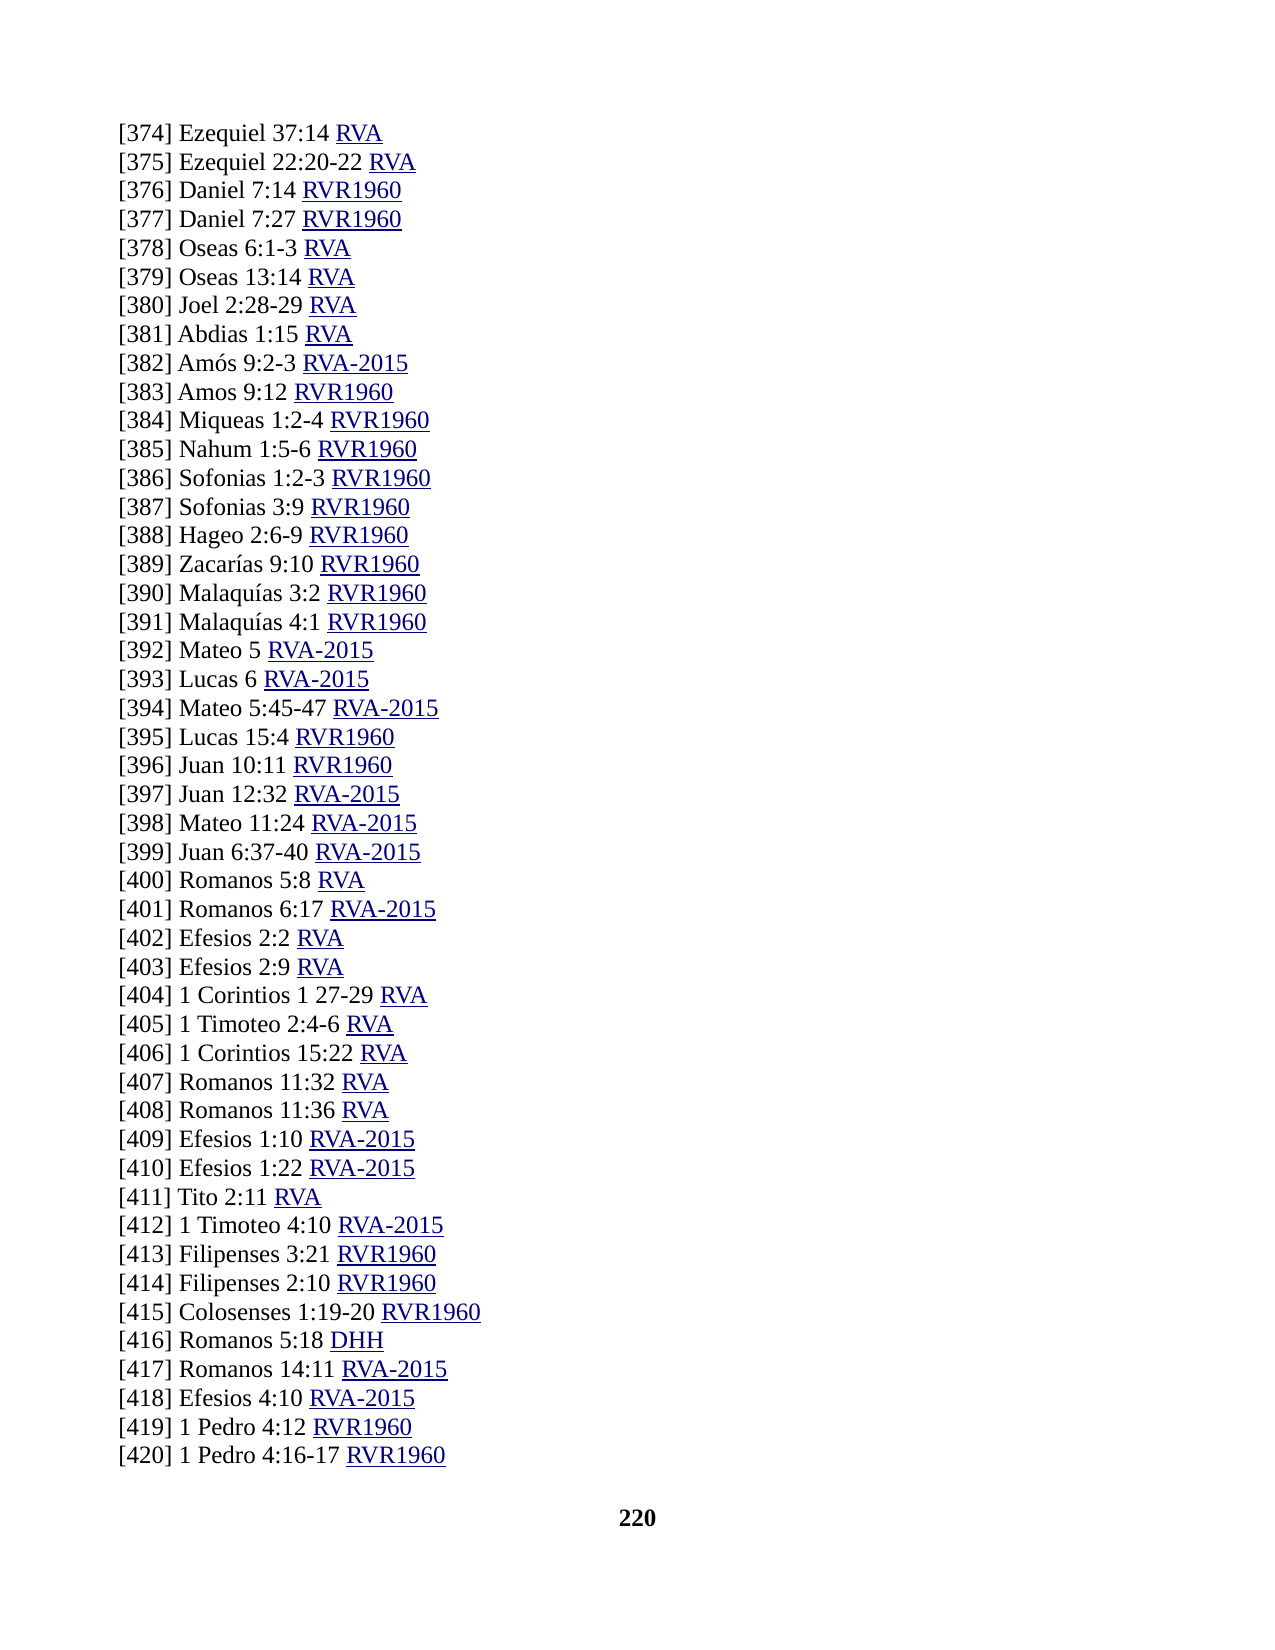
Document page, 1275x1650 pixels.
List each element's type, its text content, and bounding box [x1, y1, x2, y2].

text Oseas 6:1-3 RVA [118, 233, 1157, 262]
text Romanos 6:17 RVA-2015 [118, 894, 1157, 923]
text Romanos 14:11 RVA-2015 [118, 1354, 1157, 1383]
text 1 Pedro 4:12 RVR1960 [118, 1412, 1157, 1441]
text Romanos 5:8 RVA [118, 866, 1157, 894]
text Ezequiel 37:14 RVA [118, 118, 1157, 147]
text Sofonias 3:9 RVR1960 [118, 492, 1157, 521]
text Filipenses 2:10 RVR1960 [118, 1268, 1157, 1297]
text Romanos 11:32 RVA [118, 1067, 1157, 1096]
text Daniel 7:27 RVR1960 [118, 204, 1157, 233]
text Lucas 15:4 RVR1960 [118, 722, 1157, 751]
text Malaquías 3:2 RVR1960 [118, 578, 1157, 607]
text Efesios 4:10 RVA-2015 [118, 1383, 1157, 1412]
text Miqueas 1:2-4 RVR1960 [118, 406, 1157, 434]
text Filipenses 3:21 RVR1960 [118, 1239, 1157, 1268]
text Mateo 5 RVA-2015 [118, 636, 1157, 664]
text Malaquías 4:1 RVR1960 [118, 607, 1157, 636]
text 1 Timoteo 2:4-6 RVA [118, 1009, 1157, 1038]
text Juan 12:32 RVA-2015 [118, 779, 1157, 808]
text Efesios 2:9 RVA [118, 952, 1157, 981]
text 1 Timoteo 4:10 RVA-2015 [118, 1211, 1157, 1239]
text Daniel 7:14 RVR1960 [118, 176, 1157, 204]
text Juan 10:11 RVR1960 [118, 751, 1157, 779]
text Amós 9:2-3 RVA-2015 [118, 348, 1157, 377]
text Efesios 1:10 RVA-2015 [118, 1124, 1157, 1153]
text Ezequiel 22:20-22 RVA [118, 147, 1157, 176]
text Sofonias 1:2-3 RVR1960 [118, 463, 1157, 492]
text Hageo 2:6-9 RVR1960 [118, 521, 1157, 549]
text 1 Corintios 15:22 RVA [118, 1038, 1157, 1067]
text 1 Corintios 1 27-29 RVA [118, 981, 1157, 1009]
text Tito 2:11 RVA [118, 1182, 1157, 1211]
text Efesios 2:2 RVA [118, 923, 1157, 952]
text Colosenses 1:19-20 RVR1960 [118, 1297, 1157, 1326]
text Mateo 11:24 RVA-2015 [118, 808, 1157, 837]
text Lucas 6 RVA-2015 [118, 664, 1157, 693]
text Joel 2:28-29 RVA [118, 291, 1157, 319]
text Juan 6:37-40 RVA-2015 [118, 837, 1157, 866]
text Romanos 5:18 DHH [118, 1326, 1157, 1354]
text Efesios 1:22 RVA-2015 [118, 1153, 1157, 1182]
text Zacarías 9:10 RVR1960 [118, 549, 1157, 578]
text 1 Pedro 4:16-17 RVR1960 [118, 1441, 1157, 1469]
text Nahum 1:5-6 RVR1960 [118, 434, 1157, 463]
text Mateo 5:45-47 RVA-2015 [118, 693, 1157, 722]
text Abdias 1:15 RVA [118, 319, 1157, 348]
text Romanos 11:36 RVA [118, 1096, 1157, 1124]
text Amos 9:12 RVR1960 [118, 377, 1157, 406]
text Oseas 13:14 RVA [118, 262, 1157, 291]
